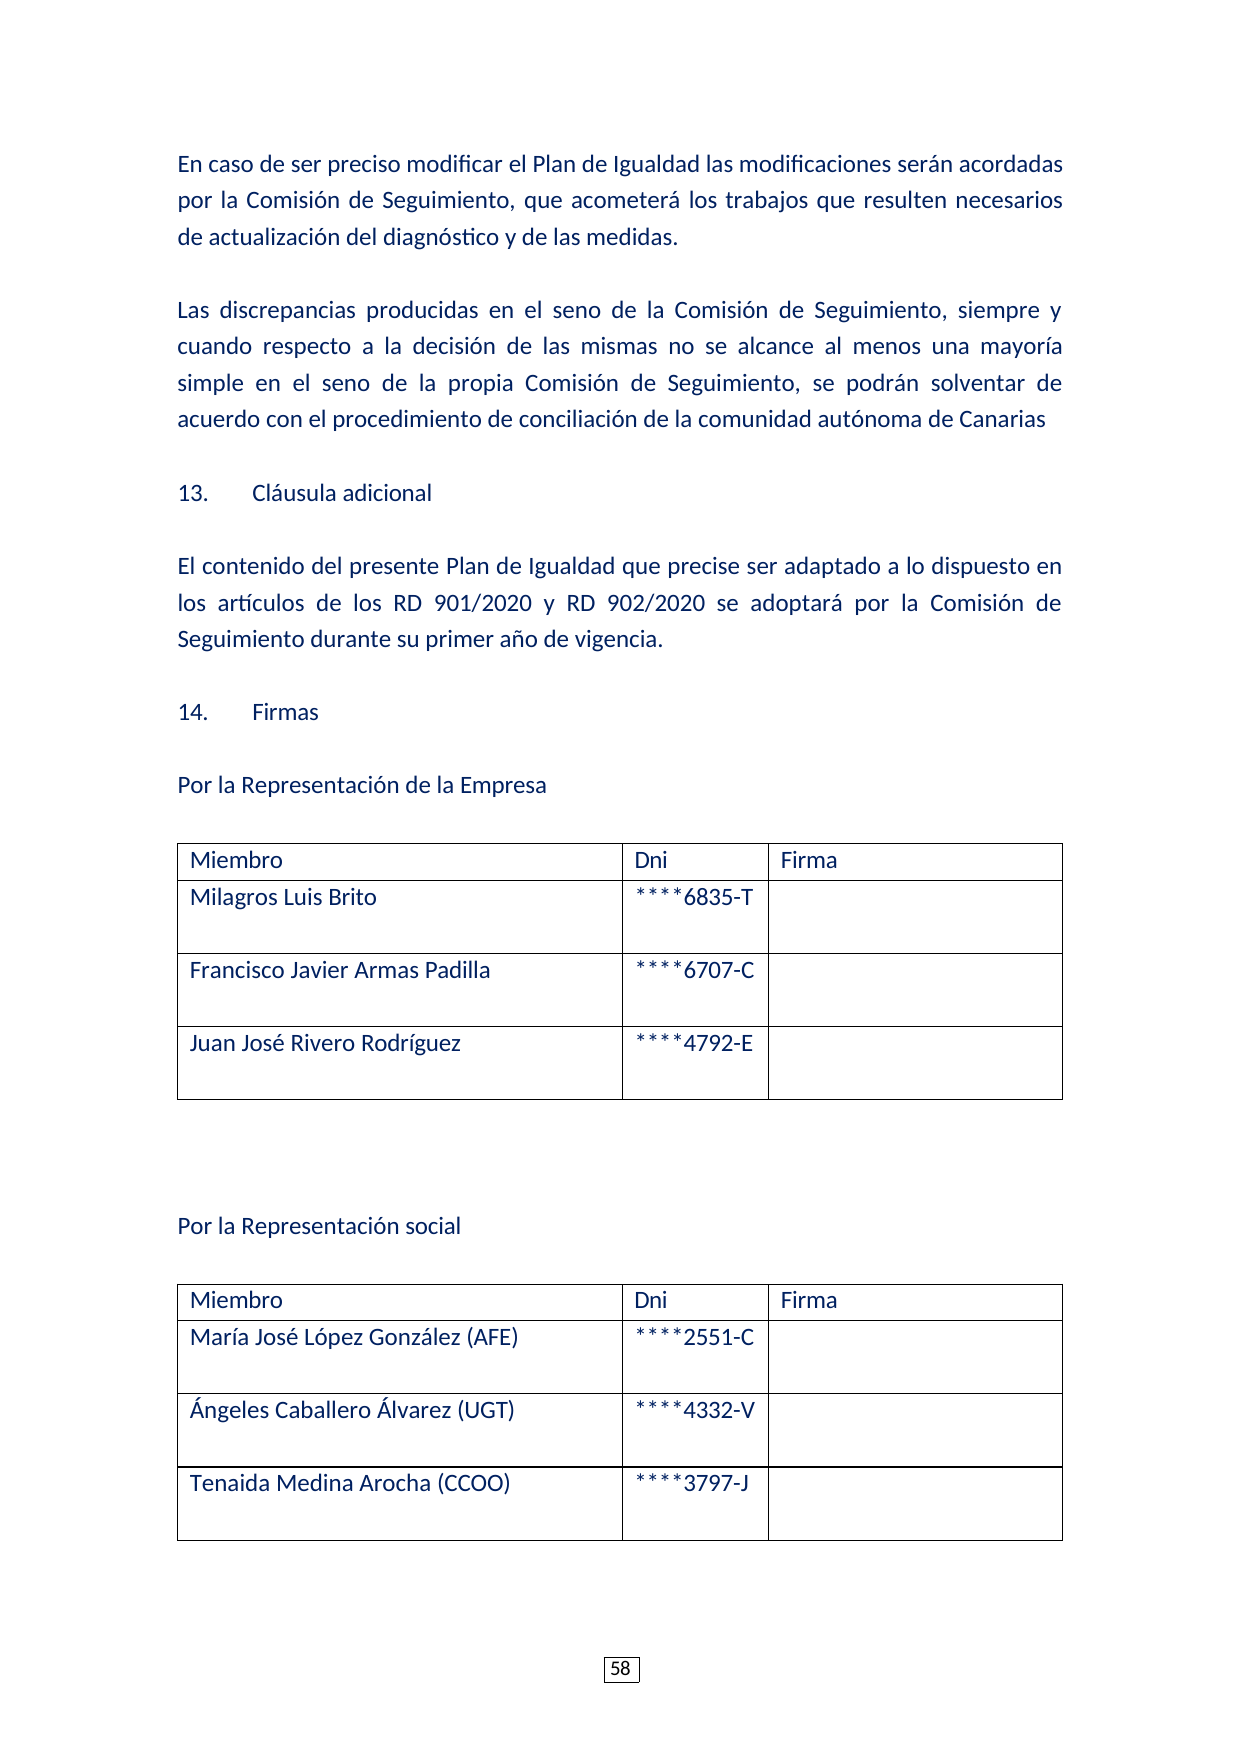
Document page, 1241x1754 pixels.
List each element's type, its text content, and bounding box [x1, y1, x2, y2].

text Por la Representación de la Empresa [177, 770, 1157, 800]
text Por la Representación social [177, 1210, 1157, 1241]
table_cell [769, 881, 1062, 953]
table_cell [769, 1394, 1062, 1466]
table_cell Ángeles Caballero Álvarez (UGT) [178, 1394, 622, 1466]
text Las discrepancias producidas en el seno de la Comisión de Seguimiento, siempre y cuando respecto a la decisión de las mismas no se alcance al menos una mayoría simple en el seno de la propia Comisión de Seguimiento, se podrán solventar de acuerdo con el procedimiento de conciliación de la comunidad autónoma de Canarias [177, 294, 1063, 434]
table_cell [769, 954, 1062, 1026]
list Cláusula adicional [177, 477, 1157, 507]
table_header Dni [623, 1285, 768, 1320]
table_header Dni [623, 844, 768, 879]
table_cell ****6707-C [623, 954, 768, 1026]
list Firmas [177, 696, 1157, 727]
text El contenido del presente Plan de Igualdad que precise ser adaptado a lo dispuesto en los artículos de los RD 901/2020 y RD 902/2020 se adoptará por la Comisión de Seguimiento durante su primer año de vigencia. [177, 550, 1063, 654]
table_cell ****3797-J [623, 1468, 768, 1540]
table_cell ****4792-E [623, 1027, 768, 1099]
table_cell ****4332-V [623, 1394, 768, 1466]
table_cell [769, 1468, 1062, 1540]
table_cell [769, 1321, 1062, 1393]
table_header Miembro [178, 1285, 622, 1320]
table_cell ****2551-C [623, 1321, 768, 1393]
table_cell ****6835-T [623, 881, 768, 953]
table_cell María José López González (AFE) [178, 1321, 622, 1393]
table_header Firma [769, 1285, 1062, 1320]
table_header Firma [769, 844, 1062, 879]
table_cell Tenaida Medina Arocha (CCOO) [178, 1468, 622, 1540]
table_cell Milagros Luis Brito [178, 881, 622, 953]
table_cell [769, 1027, 1062, 1099]
text En caso de ser preciso modificar el Plan de Igualdad las modificaciones serán acordadas por la Comisión de Seguimiento, que acometerá los trabajos que resulten necesarios de actualización del diagnóstico y de las medidas. [177, 148, 1063, 251]
table_header Miembro [178, 844, 622, 879]
table_cell Francisco Javier Armas Padilla [178, 954, 622, 1026]
table_cell Juan José Rivero Rodríguez [178, 1027, 622, 1099]
